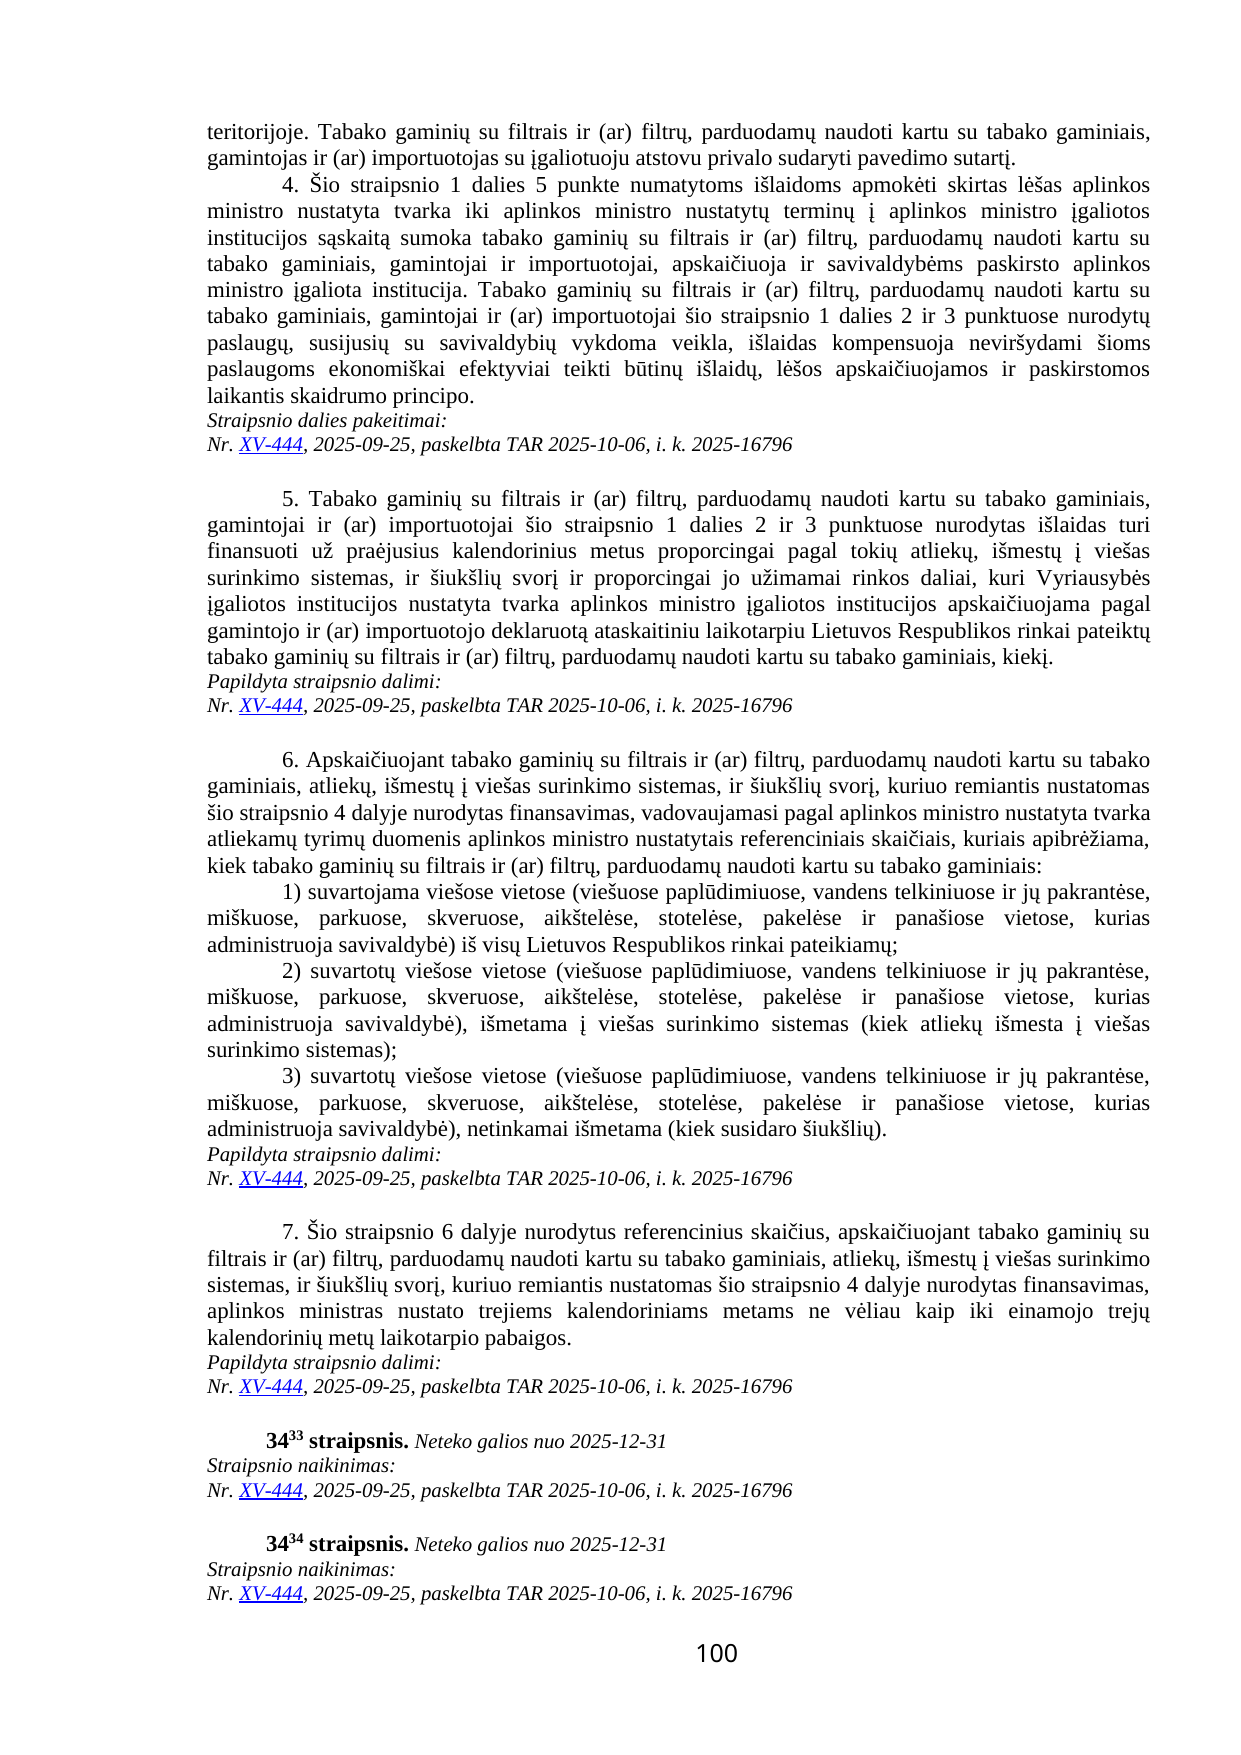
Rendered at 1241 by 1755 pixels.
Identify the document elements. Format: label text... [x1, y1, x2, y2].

text Straipsnio dalies pakeitimai: [207, 408, 1152, 432]
text 3433 straipsnis. Neteko galios nuo 2025-12-31 [207, 1427, 1152, 1453]
text Nr. XV-444, 2025-09-25, paskelbta TAR 2025-10-06, i. k. 2025-16796 [207, 1374, 1152, 1398]
text 6. Apskaičiuojant tabako gaminių su filtrais ir (ar) filtrų, parduodamų naudoti kartu su tabako gaminiais, atliekų, išmestų į viešas surinkimo sistemas, ir šiukšlių svorį, kuriuo remiantis nustatomas šio straipsnio 4 dalyje nurodytas finansavimas, vadovaujamasi pagal aplinkos ministro nustatyta tvarka atliekamų tyrimų duomenis aplinkos ministro nustatytais referenciniais skaičiais, kuriais apibrėžiama, kiek tabako gaminių su filtrais ir (ar) filtrų, parduodamų naudoti kartu su tabako gaminiais: [207, 746, 1152, 878]
text Straipsnio naikinimas: [207, 1557, 1152, 1581]
text Nr. XV-444, 2025-09-25, paskelbta TAR 2025-10-06, i. k. 2025-16796 [207, 693, 1152, 717]
text Straipsnio naikinimas: [207, 1453, 1152, 1477]
text 7. Šio straipsnio 6 dalyje nurodytus referencinius skaičius, apskaičiuojant tabako gaminių su filtrais ir (ar) filtrų, parduodamų naudoti kartu su tabako gaminiais, atliekų, išmestų į viešas surinkimo sistemas, ir šiukšlių svorį, kuriuo remiantis nustatomas šio straipsnio 4 dalyje nurodytas finansavimas, aplinkos ministras nustato trejiems kalendoriniams metams ne vėliau kaip iki einamojo trejų kalendorinių metų laikotarpio pabaigos. [207, 1218, 1152, 1350]
text Nr. XV-444, 2025-09-25, paskelbta TAR 2025-10-06, i. k. 2025-16796 [207, 1581, 1152, 1605]
text 2) suvartotų viešose vietose (viešuose paplūdimiuose, vandens telkiniuose ir jų pakrantėse, miškuose, parkuose, skveruose, aikštelėse, stotelėse, pakelėse ir panašiose vietose, kurias administruoja savivaldybė), išmetama į viešas surinkimo sistemas (kiek atliekų išmesta į viešas surinkimo sistemas); [207, 957, 1152, 1062]
text 5. Tabako gaminių su filtrais ir (ar) filtrų, parduodamų naudoti kartu su tabako gaminiais, gamintojai ir (ar) importuotojai šio straipsnio 1 dalies 2 ir 3 punktuose nurodytas išlaidas turi finansuoti už praėjusius kalendorinius metus proporcingai pagal tokių atliekų, išmestų į viešas surinkimo sistemas, ir šiukšlių svorį ir proporcingai jo užimamai rinkos daliai, kuri Vyriausybės įgaliotos institucijos nustatyta tvarka aplinkos ministro įgaliotos institucijos apskaičiuojama pagal gamintojo ir (ar) importuotojo deklaruotą ataskaitiniu laikotarpiu Lietuvos Respublikos rinkai pateiktų tabako gaminių su filtrais ir (ar) filtrų, parduodamų naudoti kartu su tabako gaminiais, kiekį. [207, 485, 1152, 669]
text Papildyta straipsnio dalimi: [207, 1350, 1152, 1374]
text 3434 straipsnis. Neteko galios nuo 2025-12-31 [207, 1530, 1152, 1557]
text Nr. XV-444, 2025-09-25, paskelbta TAR 2025-10-06, i. k. 2025-16796 [207, 1477, 1152, 1502]
text 3) suvartotų viešose vietose (viešuose paplūdimiuose, vandens telkiniuose ir jų pakrantėse, miškuose, parkuose, skveruose, aikštelėse, stotelėse, pakelėse ir panašiose vietose, kurias administruoja savivaldybė), netinkamai išmetama (kiek susidaro šiukšlių). [207, 1062, 1152, 1142]
text Papildyta straipsnio dalimi: [207, 1142, 1152, 1166]
text 1) suvartojama viešose vietose (viešuose paplūdimiuose, vandens telkiniuose ir jų pakrantėse, miškuose, parkuose, skveruose, aikštelėse, stotelėse, pakelėse ir panašiose vietose, kurias administruoja savivaldybė) iš visų Lietuvos Respublikos rinkai pateikiamų; [207, 878, 1152, 957]
text 4. Šio straipsnio 1 dalies 5 punkte numatytoms išlaidoms apmokėti skirtas lėšas aplinkos ministro nustatyta tvarka iki aplinkos ministro nustatytų terminų į aplinkos ministro įgaliotos institucijos sąskaitą sumoka tabako gaminių su filtrais ir (ar) filtrų, parduodamų naudoti kartu su tabako gaminiais, gamintojai ir importuotojai, apskaičiuoja ir savivaldybėms paskirsto aplinkos ministro įgaliota institucija. Tabako gaminių su filtrais ir (ar) filtrų, parduodamų naudoti kartu su tabako gaminiais, gamintojai ir (ar) importuotojai šio straipsnio 1 dalies 2 ir 3 punktuose nurodytų paslaugų, susijusių su savivaldybių vykdoma veikla, išlaidas kompensuoja neviršydami šioms paslaugoms ekonomiškai efektyviai teikti būtinų išlaidų, lėšos apskaičiuojamos ir paskirstomos laikantis skaidrumo principo. [207, 171, 1152, 408]
text Papildyta straipsnio dalimi: [207, 669, 1152, 693]
text teritorijoje. Tabako gaminių su filtrais ir (ar) filtrų, parduodamų naudoti kartu su tabako gaminiais, gamintojas ir (ar) importuotojas su įgaliotuoju atstovu privalo sudaryti pavedimo sutartį. [207, 118, 1152, 171]
text Nr. XV-444, 2025-09-25, paskelbta TAR 2025-10-06, i. k. 2025-16796 [207, 432, 1152, 456]
text Nr. XV-444, 2025-09-25, paskelbta TAR 2025-10-06, i. k. 2025-16796 [207, 1166, 1152, 1190]
